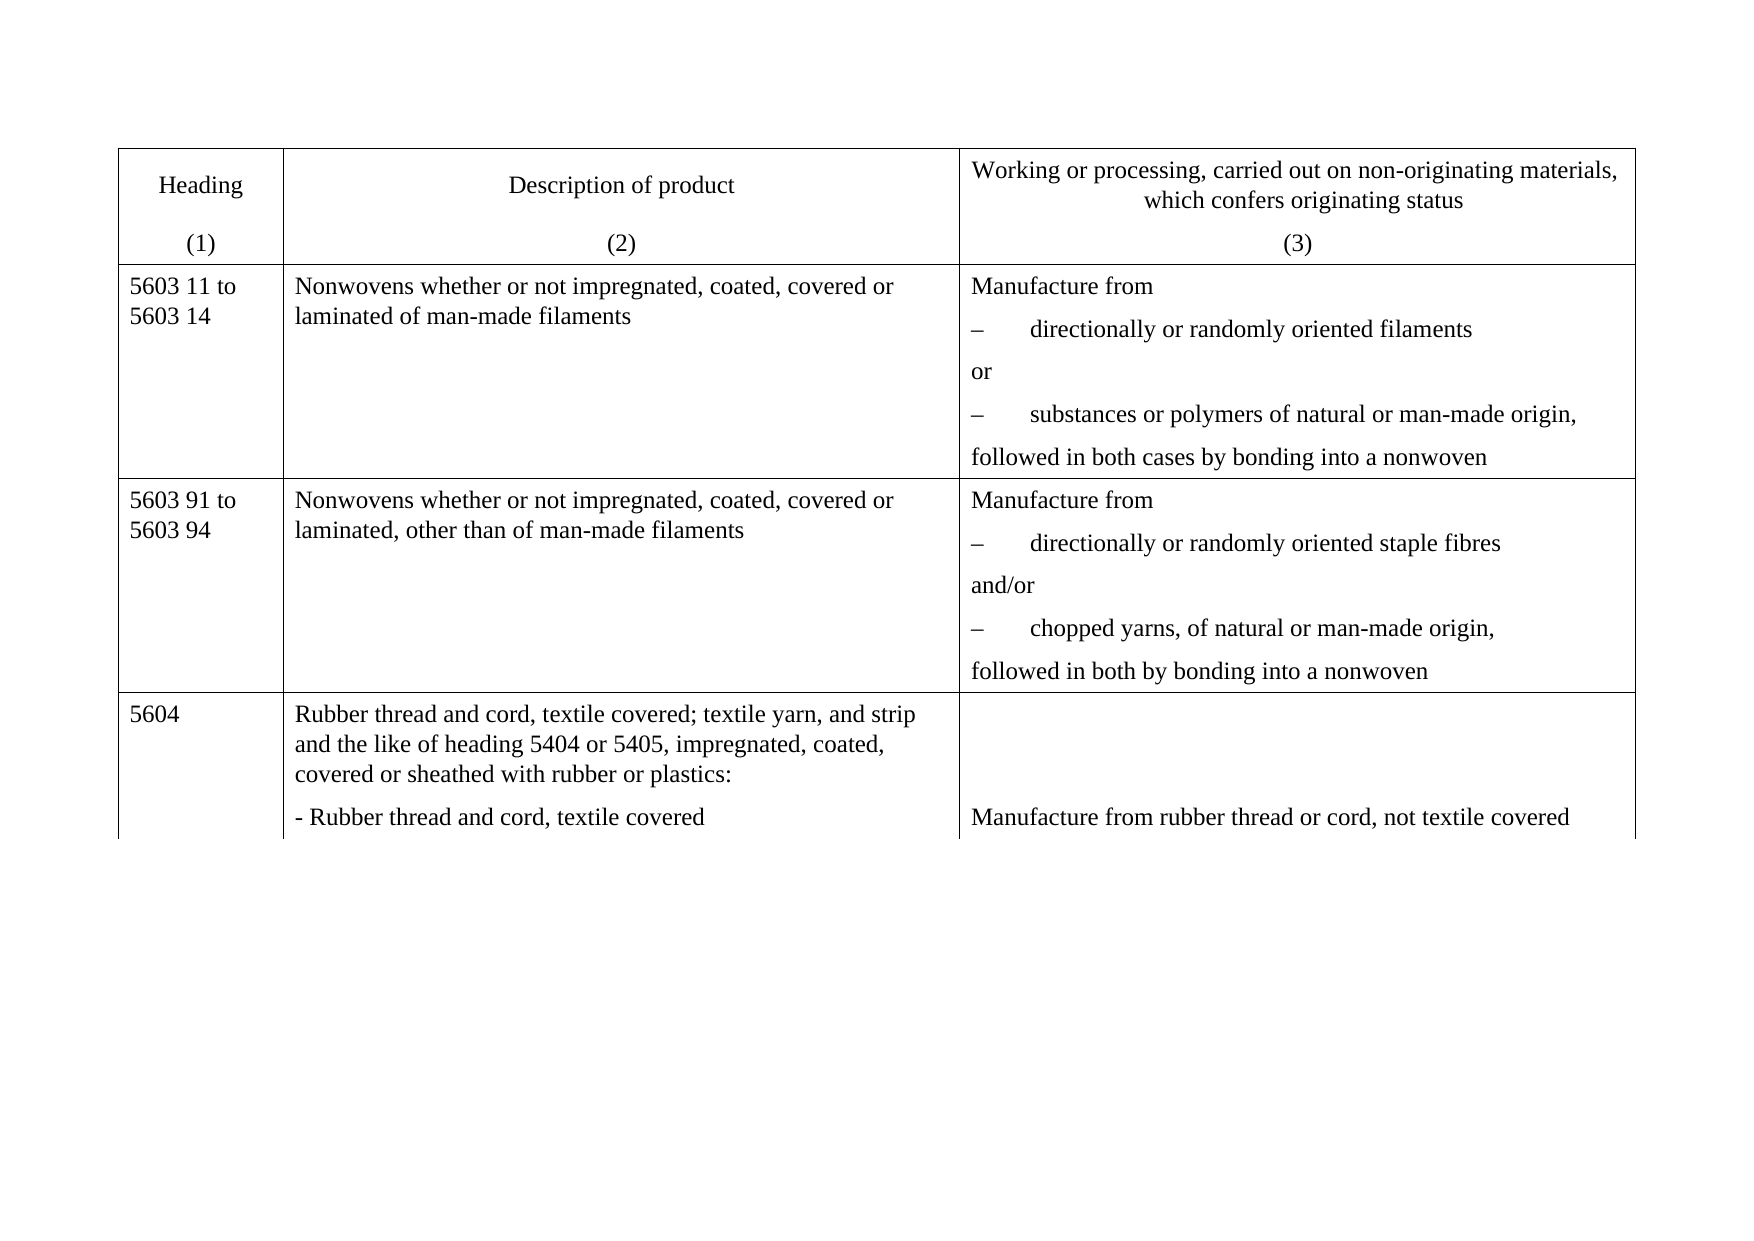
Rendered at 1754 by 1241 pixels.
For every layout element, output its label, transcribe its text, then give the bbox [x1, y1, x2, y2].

table_cell [119, 796, 283, 838]
table_cell [960, 693, 1635, 796]
table_cell 5603 91 to 5603 94 [119, 479, 283, 692]
table_cell Nonwovens whether or not impregnated, coated, covered or laminated of man-made filaments [284, 265, 959, 478]
table_cell 5603 11 to 5603 14 [119, 265, 283, 478]
table_header Working or processing, carried out on non‑originating materials, which confers originating status [960, 149, 1635, 221]
table_cell - Rubber thread and cord, textile covered [284, 796, 959, 838]
table_cell Manufacture from – directionally or randomly oriented staple fibres and/or – chopped yarns, of natural or man-made origin, followed in both by bonding into a nonwoven [960, 479, 1635, 692]
table_cell (1) [119, 221, 283, 264]
table_cell 5604 [119, 693, 283, 796]
table_cell Manufacture from – directionally or randomly oriented filaments or – substances or polymers of natural or man-made origin, followed in both cases by bonding into a nonwoven [960, 265, 1635, 478]
table_header Heading [119, 149, 283, 221]
table_cell Manufacture from rubber thread or cord, not textile covered [960, 796, 1635, 838]
table_cell Nonwovens whether or not impregnated, coated, covered or laminated, other than of man-made filaments [284, 479, 959, 692]
table_cell (2) [284, 221, 959, 264]
table_cell (3) [960, 221, 1635, 264]
table_cell Rubber thread and cord, textile covered; textile yarn, and strip and the like of heading 5404 or 5405, impregnated, coated, covered or sheathed with rubber or plastics: [284, 693, 959, 796]
table_header Description of product [284, 149, 959, 221]
